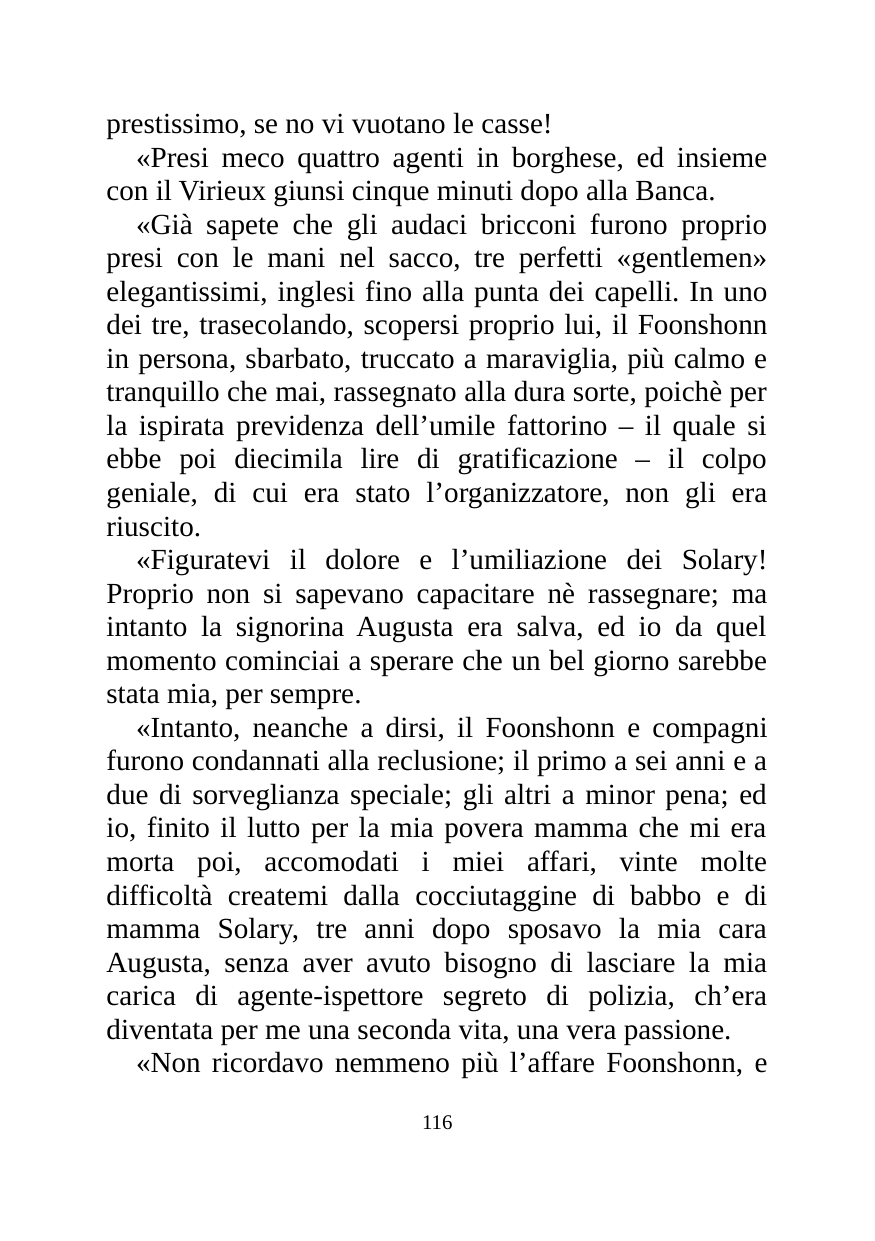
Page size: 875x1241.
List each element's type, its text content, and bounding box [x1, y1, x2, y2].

text «Già sapete che gli audaci bricconi furono proprio presi con le mani nel sacco, tre perfetti «gentlemen» elegantissimi, inglesi fino alla punta dei capelli. In uno dei tre, trasecolando, scopersi proprio lui, il Foonshonn in persona, sbarbato, truccato a maraviglia, più calmo e tranquillo che mai, rassegnato alla dura sorte, poichè per la ispirata previdenza dell’umile fattorino – il quale si ebbe poi diecimila lire di gratificazione – il colpo geniale, di cui era stato l’organizzatore, non gli era riuscito. [106, 207, 768, 542]
text «Figuratevi il dolore e l’umiliazione dei Solary! Proprio non si sapevano capacitare nè rassegnare; ma intanto la signorina Augusta era salva, ed io da quel momento cominciai a sperare che un bel giorno sarebbe stata mia, per sempre. [106, 542, 768, 710]
text prestissimo, se no vi vuotano le casse! [106, 106, 768, 140]
text «Non ricordavo nemmeno più l’affare Foonshonn, e [106, 1045, 768, 1079]
text «Presi meco quattro agenti in borghese, ed insieme con il Virieux giunsi cinque minuti dopo alla Banca. [106, 140, 768, 207]
text «Intanto, neanche a dirsi, il Foonshonn e compagni furono condannati alla reclusione; il primo a sei anni e a due di sorveglianza speciale; gli altri a minor pena; ed io, finito il lutto per la mia povera mamma che mi era morta poi, accomodati i miei affari, vinte molte difficoltà createmi dalla cocciutaggine di babbo e di mamma Solary, tre anni dopo sposavo la mia cara Augusta, senza aver avuto bisogno di lasciare la mia carica di agente-ispettore segreto di polizia, ch’era diventata per me una seconda vita, una vera passione. [106, 710, 768, 1045]
